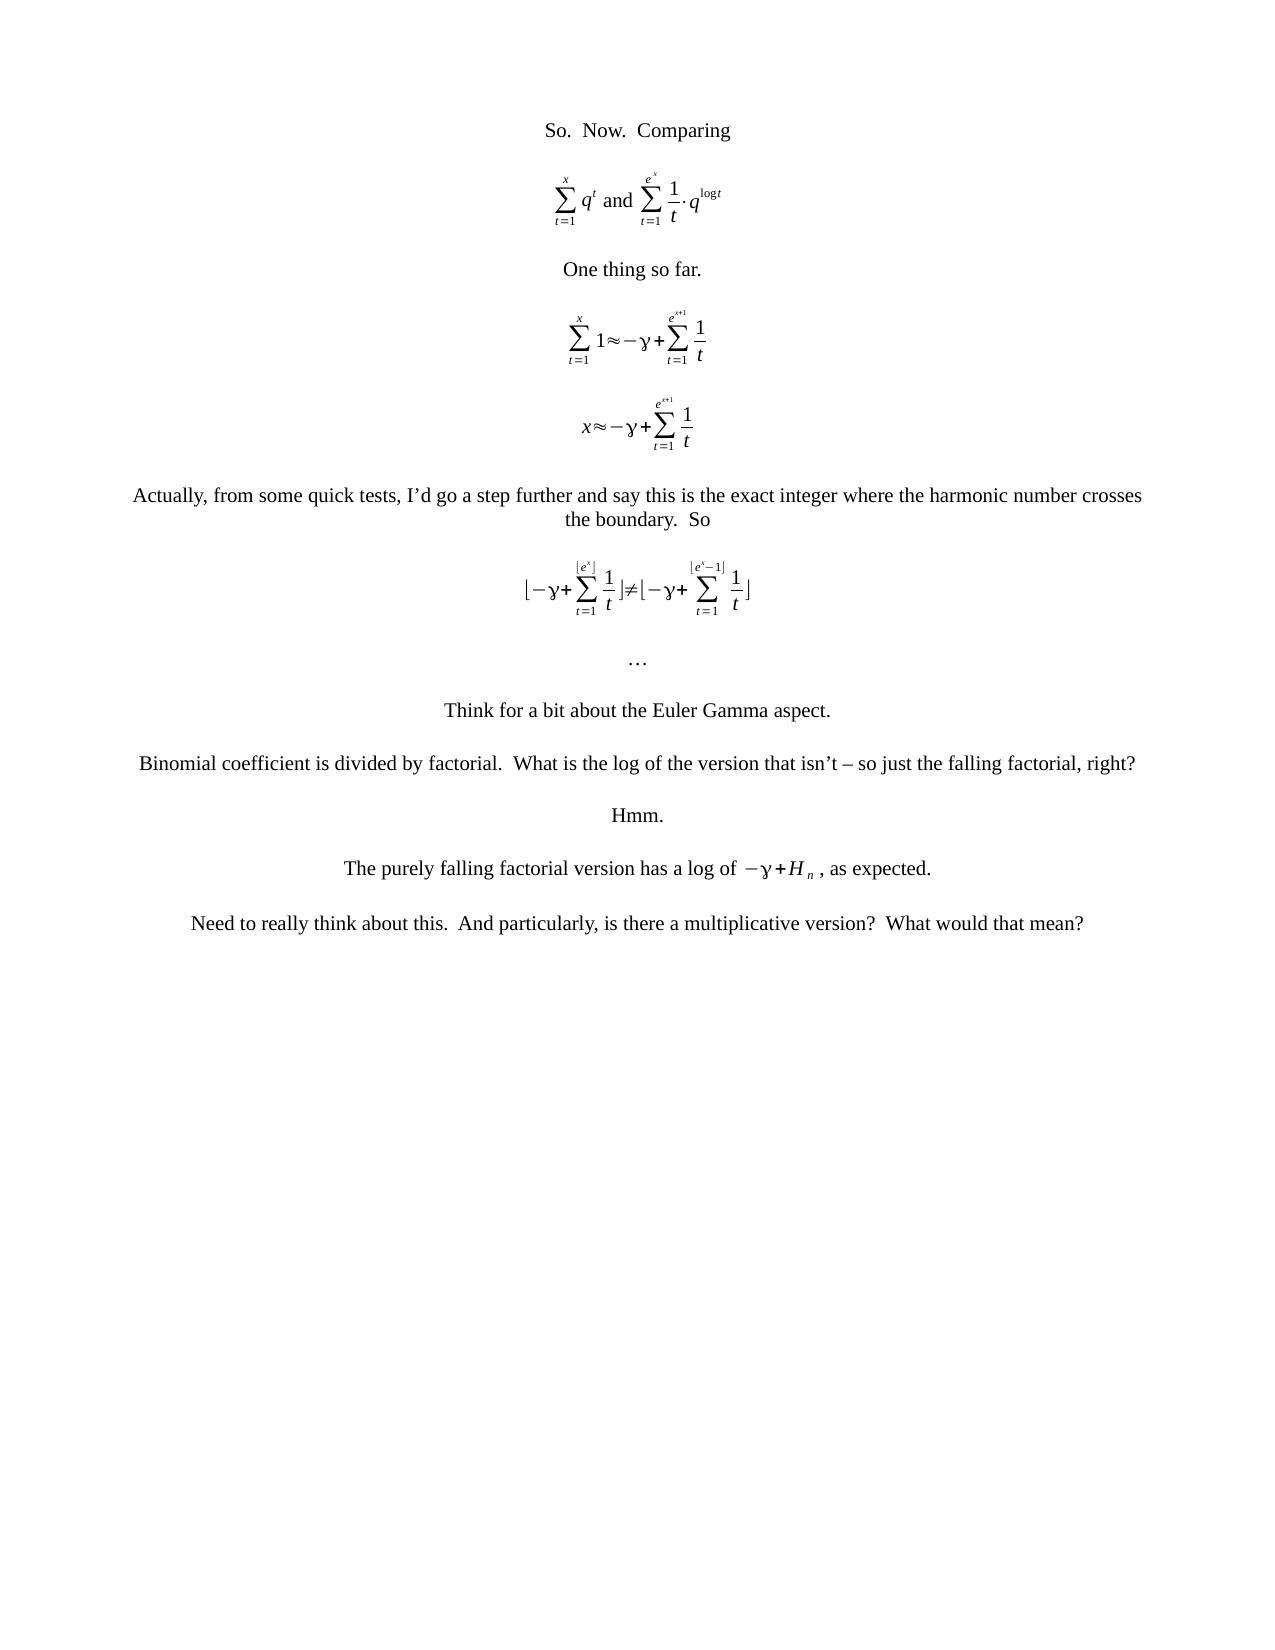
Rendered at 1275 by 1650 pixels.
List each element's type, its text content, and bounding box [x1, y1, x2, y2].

text One thing so far. [118, 257, 1157, 281]
text and [118, 171, 1157, 229]
text Think for a bit about the Euler Gamma aspect. [118, 698, 1157, 722]
text Binomial coefficient is divided by factorial. What is the log of the version that isn’t – so just the falling factorial, right? [118, 751, 1157, 775]
text Hmm. [118, 803, 1157, 827]
text The purely falling factorial version has a log of, as expected. [118, 856, 1157, 883]
text Need to really think about this. And particularly, is there a multiplicative version? What would that mean? [118, 911, 1157, 935]
text … [118, 646, 1157, 670]
text Actually, from some quick tests, I’d go a step further and say this is the exact integer where the harmonic number crosses the boundary. So [118, 482, 1157, 531]
text So. Now. Comparing [118, 118, 1157, 142]
